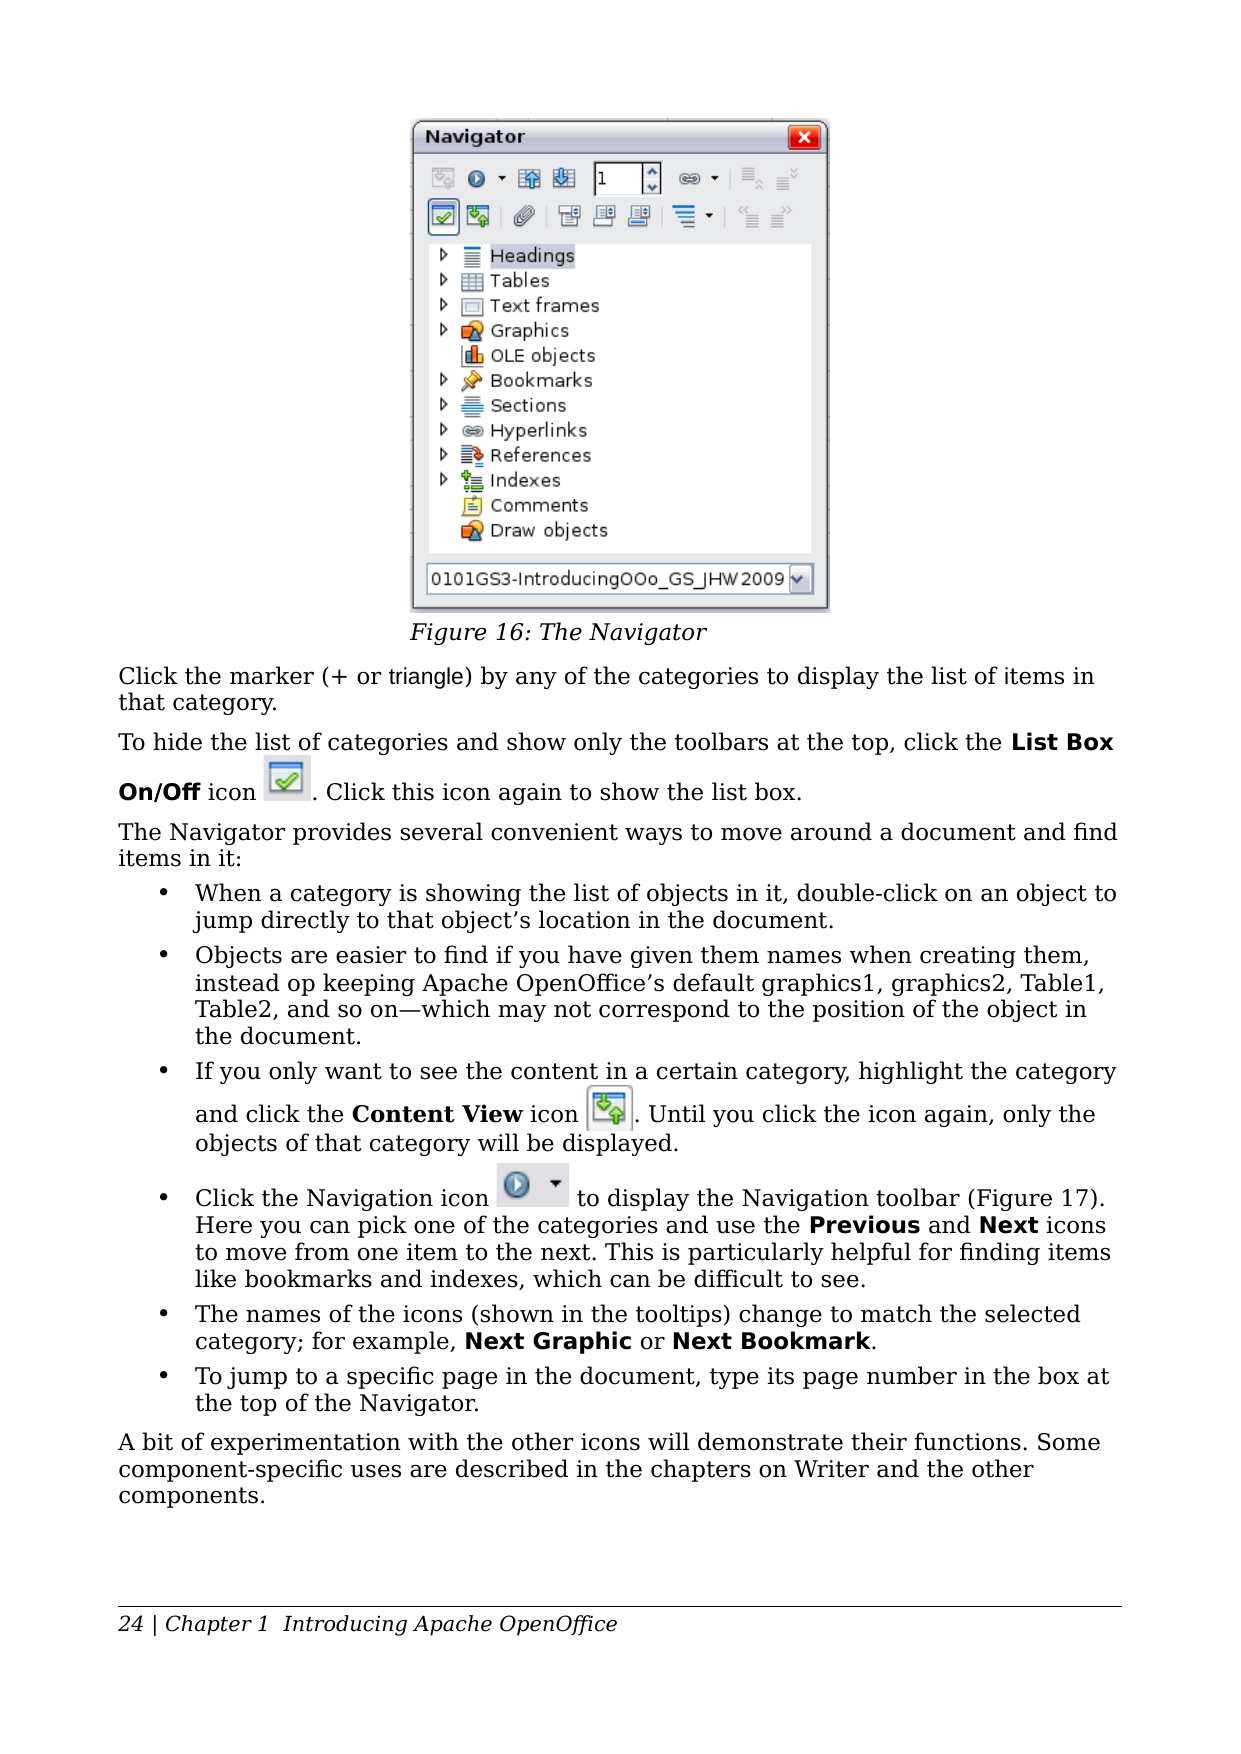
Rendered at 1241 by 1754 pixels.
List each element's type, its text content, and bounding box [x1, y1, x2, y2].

picture [410, 118, 830, 613]
list The names of the icons (shown in the tooltips) change to match the selected category; for example, Next Graphic or Next Bookmark. [156, 1299, 1122, 1355]
list Objects are easier to find if you have given them names when creating them, instead op keeping Apache OpenOffice’s default graphics1, graphics2, Table1, Table2, and so on—which may not correspond to the position of the object in the document. [156, 941, 1122, 1050]
text A bit of experimentation with the other icons will demonstrate their functions. Some component-specific uses are described in the chapters on Writer and the other components. [118, 1429, 1122, 1509]
list Click the Navigation icon to display the Navigation toolbar (Figure 17). Here you can pick one of the categories and use the Previous and Next icons to move from one item to the next. This is particularly helpful for finding items like bookmarks and indexes, which can be difficult to see. [156, 1163, 1122, 1293]
text Figure 16: The Navigator [410, 619, 830, 646]
list When a category is showing the list of objects in it, double-click on an object to jump directly to that object’s location in the document. [156, 878, 1122, 934]
text Click the marker (+ or triangle) by any of the categories to display the list of items in that category. [118, 663, 1122, 716]
picture [496, 1163, 570, 1207]
list The Navigator provides several convenient ways to move around a document and find items in it: [118, 819, 1122, 872]
list To jump to a specific page in the document, type its page number in the box at the top of the Navigator. [156, 1361, 1122, 1417]
text To hide the list of categories and show only the toolbars at the top, click the List Box On/Off icon . Click this icon again to show the list box. [118, 729, 1122, 806]
picture [263, 755, 311, 801]
list If you only want to see the content in a certain category, highlight the category and click the Content View icon . Until you click the icon again, only the objects of that category will be displayed. [156, 1056, 1122, 1157]
picture [586, 1085, 634, 1131]
